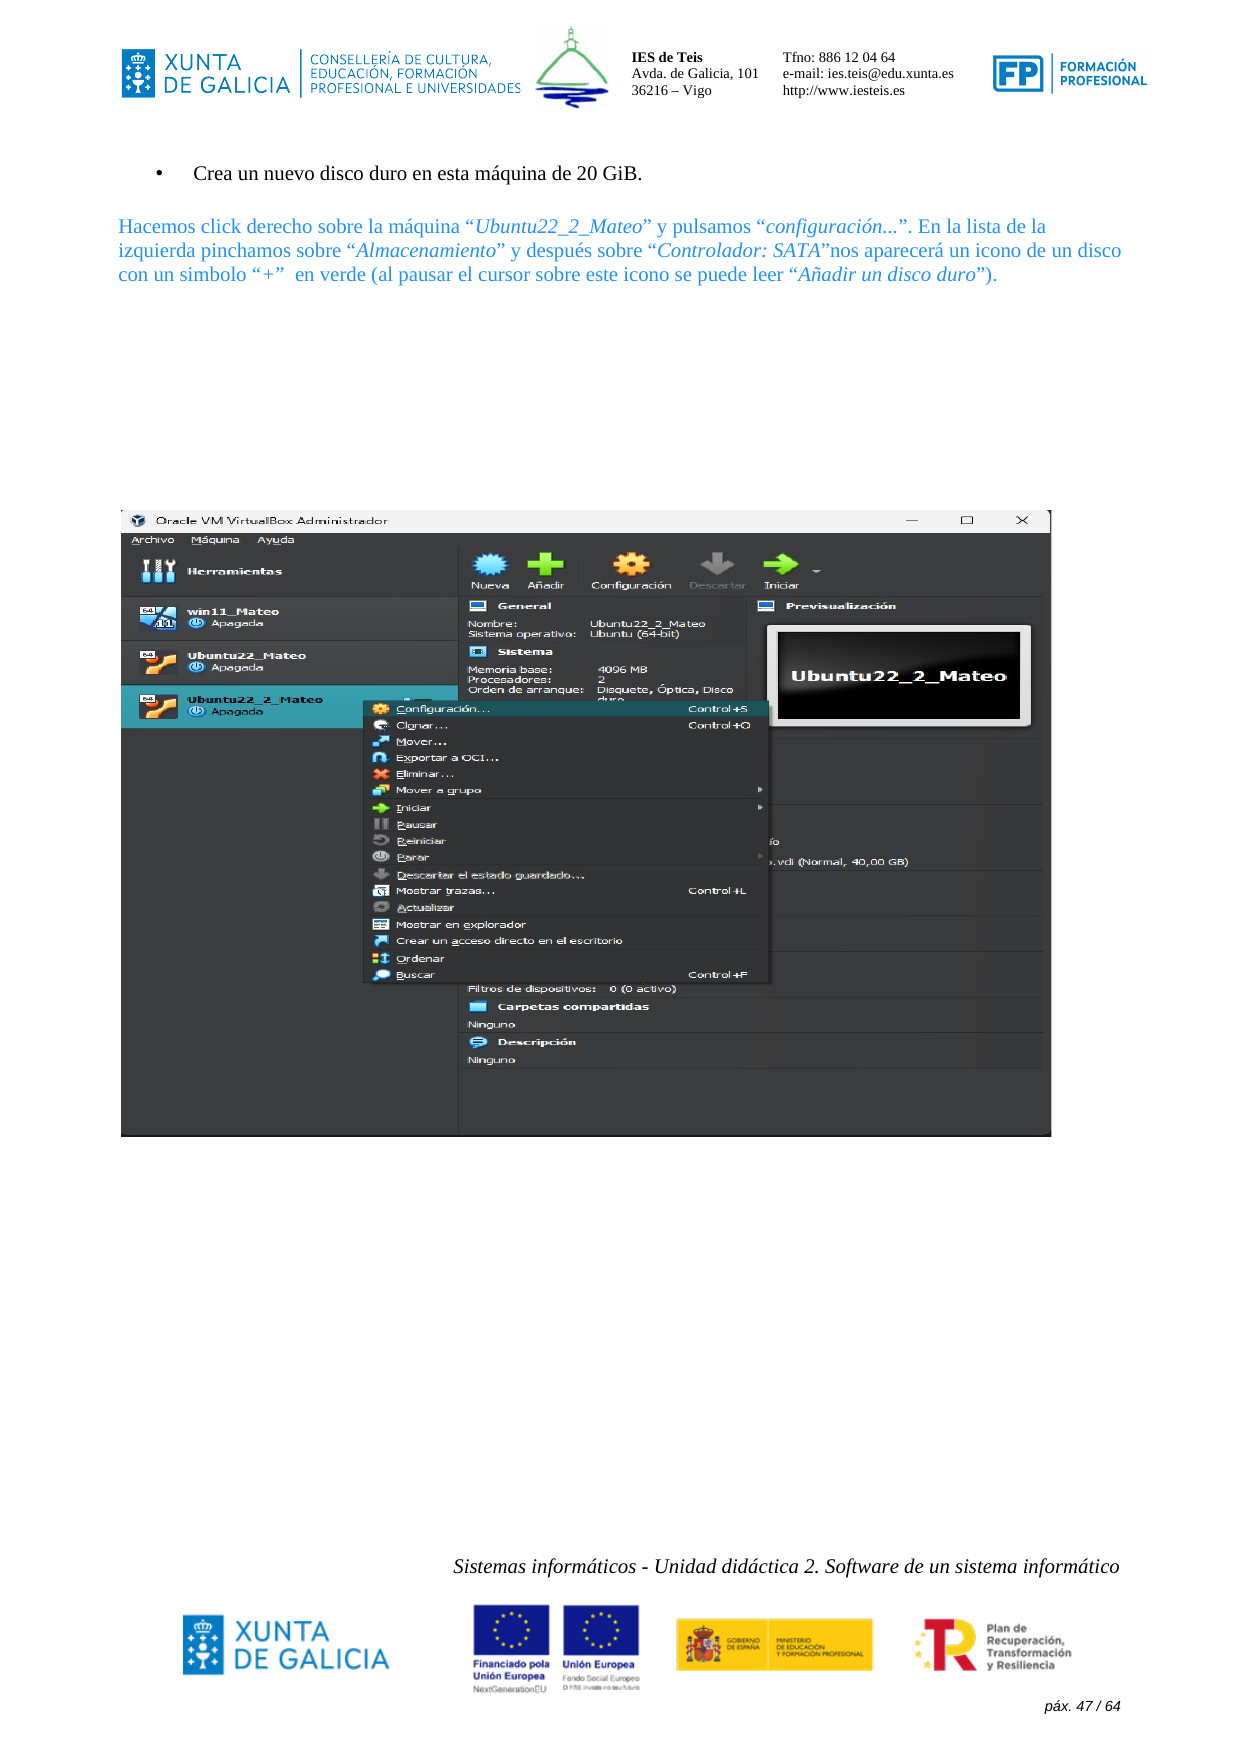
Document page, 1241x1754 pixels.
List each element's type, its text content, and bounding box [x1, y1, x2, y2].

picture [534, 25, 611, 110]
picture [121, 510, 1052, 1137]
text Hacemos click derecho sobre la máquina “Ubuntu22_2_Mateo” y pulsamos “configuración...”. En la lista de la izquierda pinchamos sobre “Almacenamiento” y después sobre “Controlador: SATA”nos aparecerá un icono de un disco con un simbolo “+” en verde (al pausar el cursor sobre este icono se puede leer “Añadir un disco duro”). [118, 214, 1122, 286]
picture [121, 49, 521, 98]
picture [989, 50, 1153, 97]
list Crea un nuevo disco duro en esta máquina de 20 GiB. [156, 160, 1122, 184]
picture [182, 1593, 1085, 1700]
